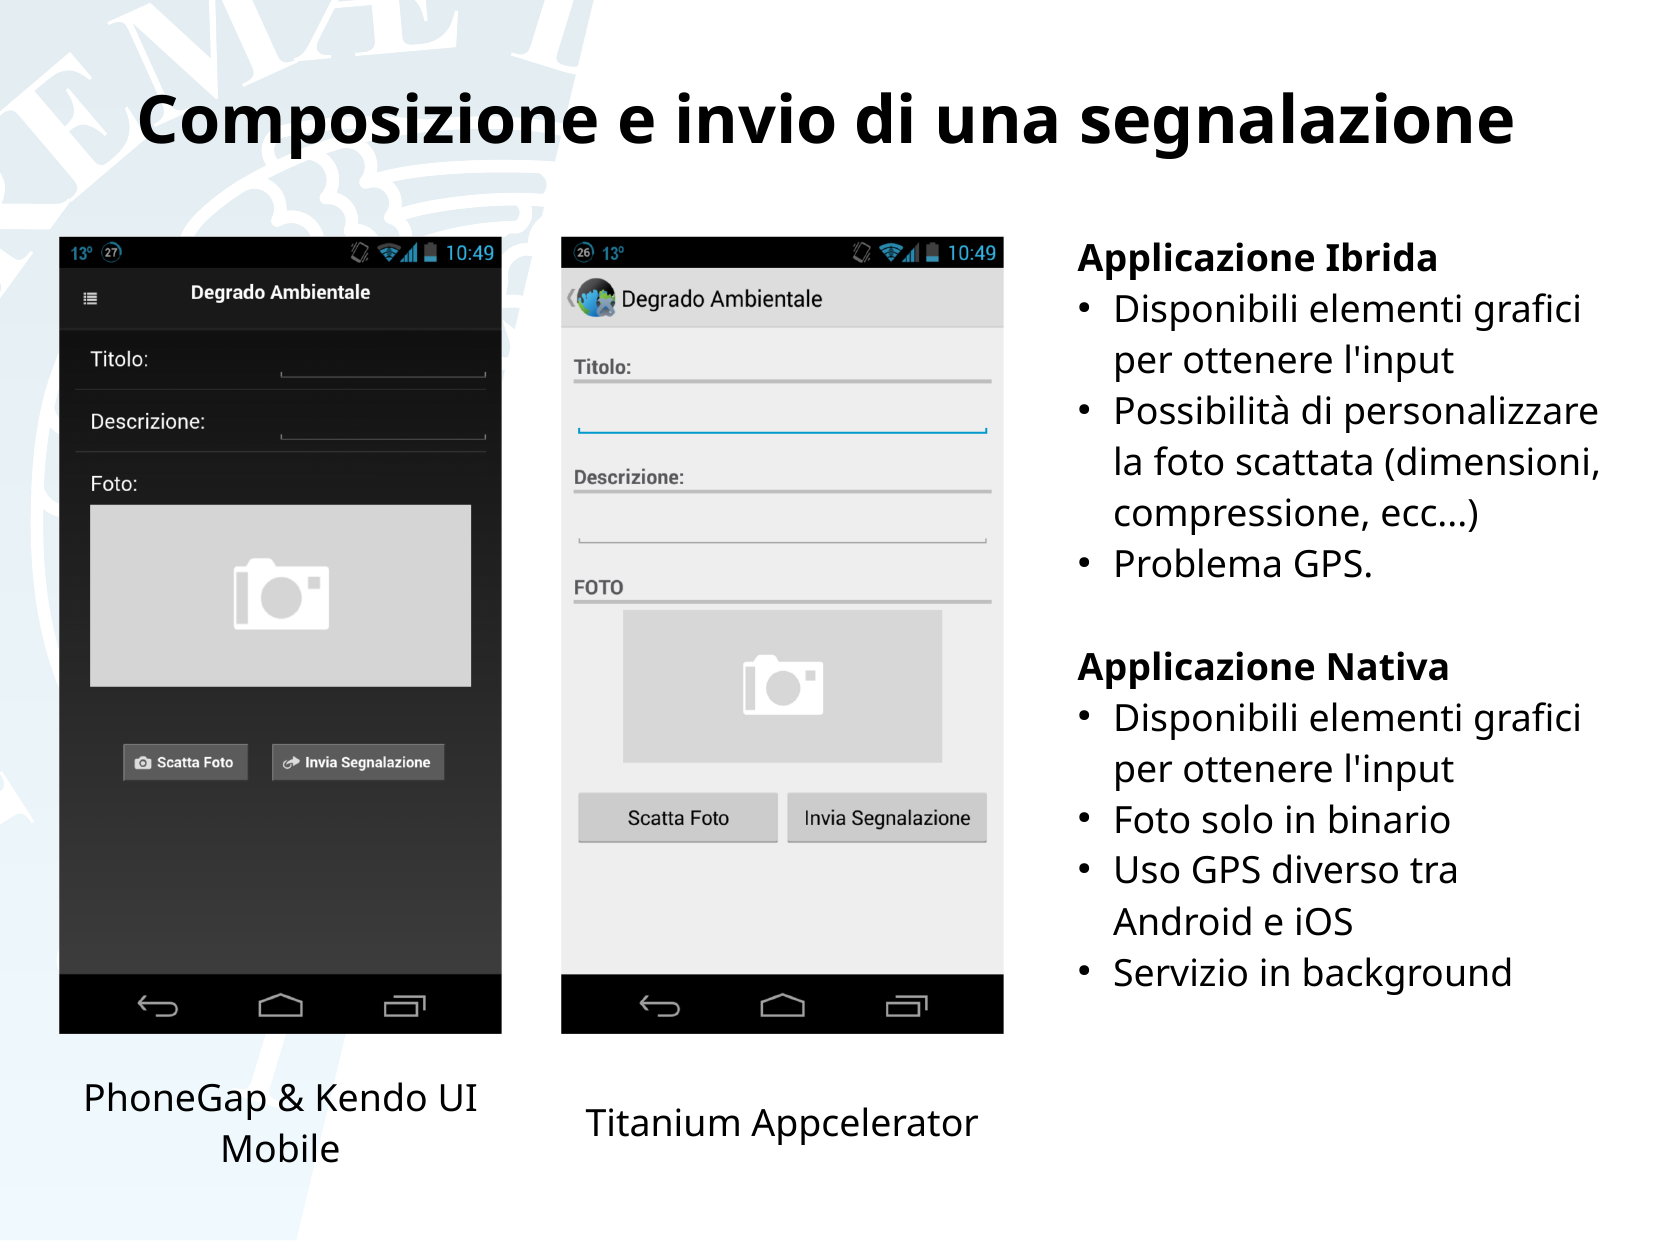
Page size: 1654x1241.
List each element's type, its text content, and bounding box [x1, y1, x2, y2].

text_box Applicazione Ibrida Disponibili elementi grafici per ottenere l'input Possibilità di personalizzare la foto scattata (dimensioni, compressione, ecc...) Problema GPS. Applicazione Nativa Disponibili elementi grafici per ottenere l'input Foto solo in binario Uso GPS diverso tra Android e iOS Servizio in background [1062, 224, 1619, 1170]
title Composizione e invio di una segnalazione [59, 59, 1595, 178]
picture [561, 236, 1004, 1034]
text_box PhoneGap & Kendo UI Mobile [59, 1062, 502, 1182]
text_box Titanium Appcelerator [561, 1062, 1004, 1182]
picture [59, 236, 502, 1034]
